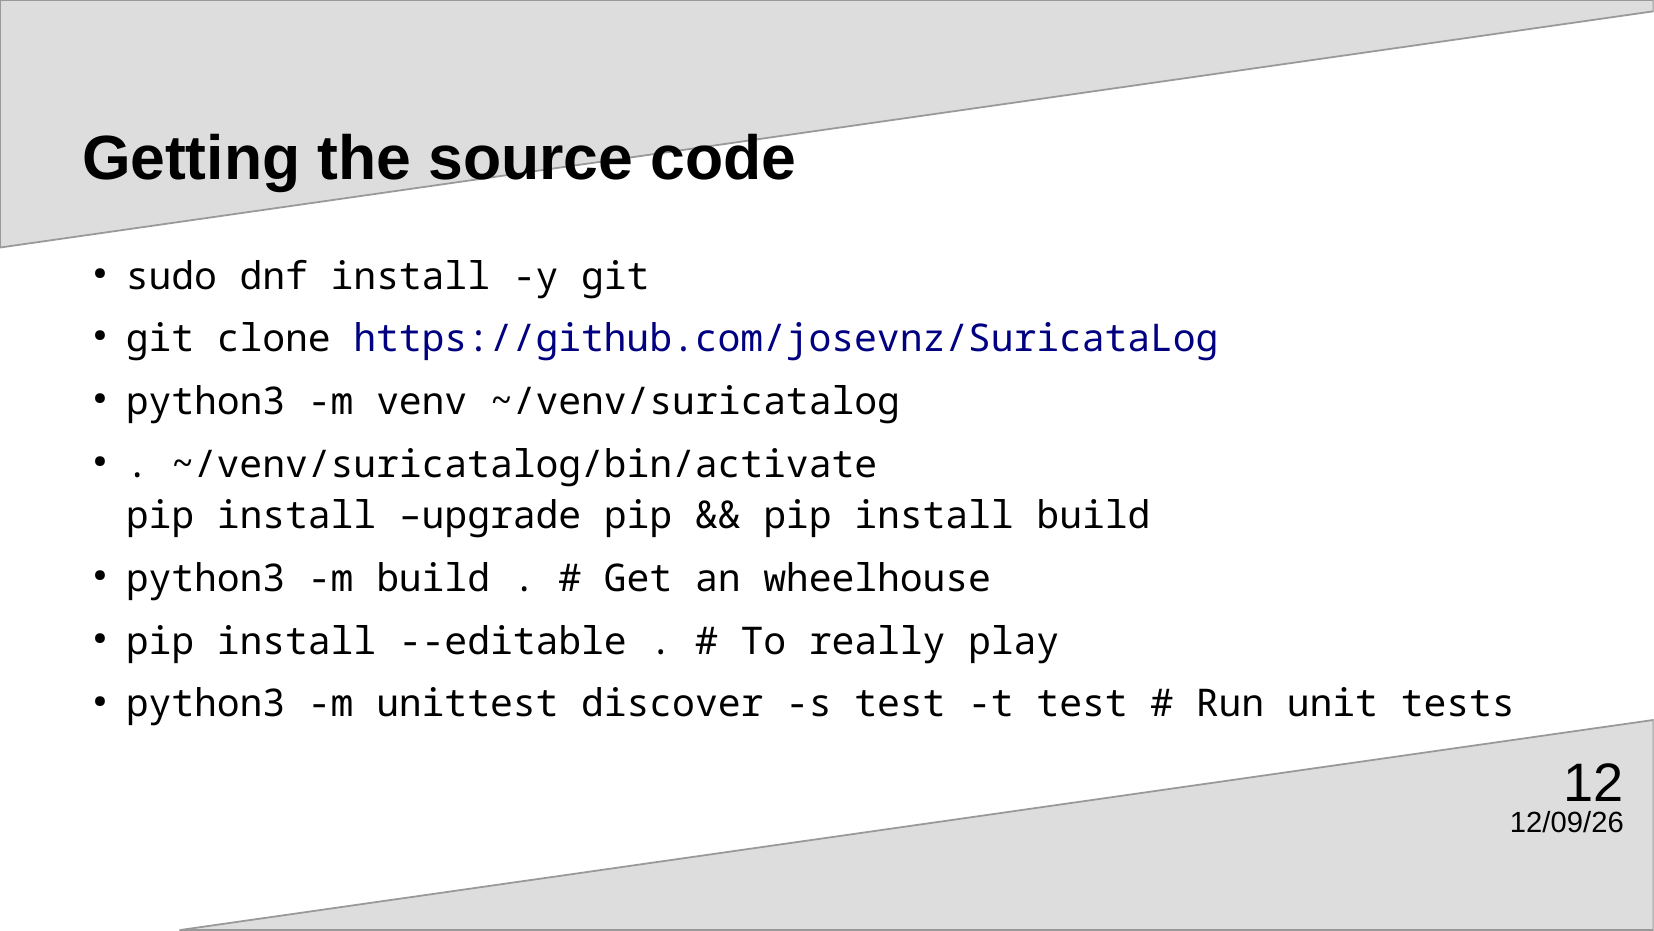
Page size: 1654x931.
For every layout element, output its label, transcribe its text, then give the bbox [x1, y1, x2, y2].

title Getting the source code [11, 79, 1488, 236]
list sudo dnf install -y git git clone https://github.com/josevnz/SuricataLog python3 -m venv ~/venv/suricatalog . ~/venv/suricatalog/bin/activate pip install –upgrade pip && pip install build python3 -m build . # Get an wheelhouse pip install --editable . # To really play python3 -m unittest discover -s test -t test # Run unit tests [82, 248, 1538, 789]
